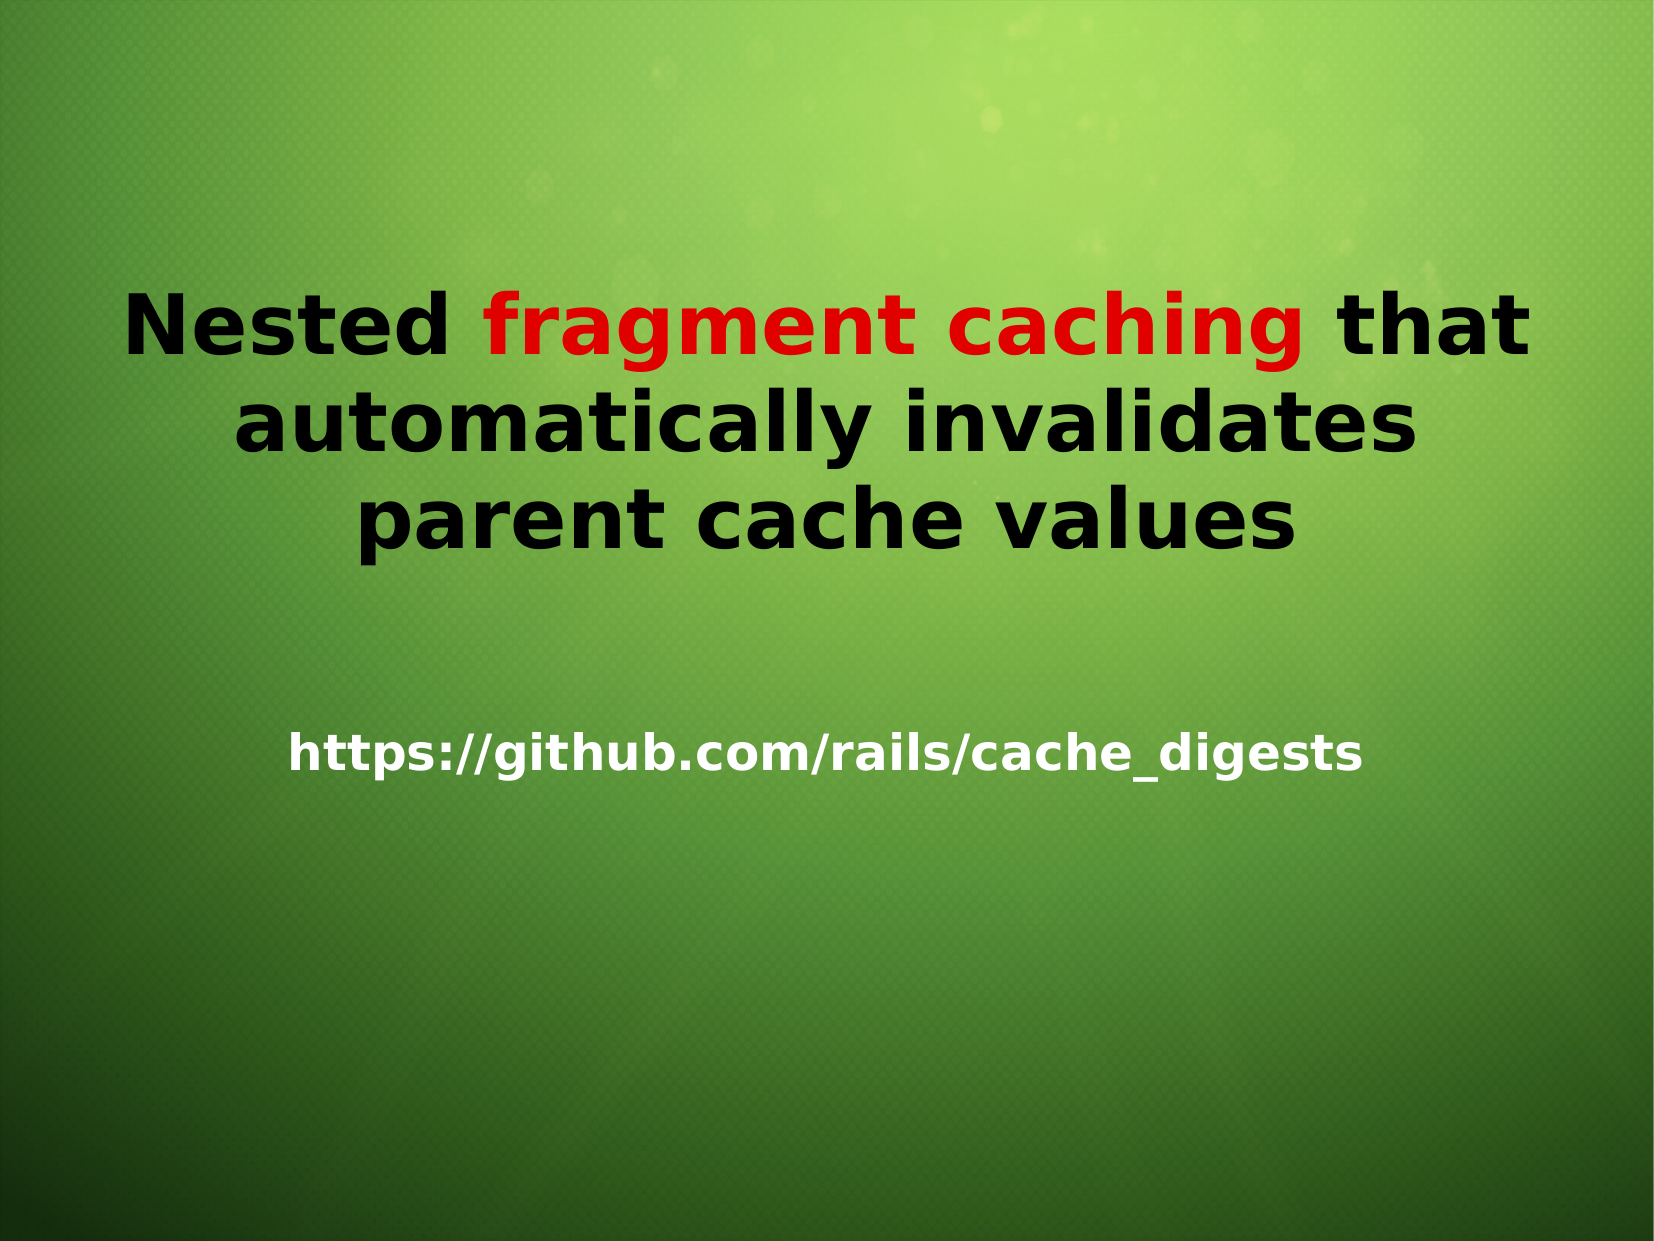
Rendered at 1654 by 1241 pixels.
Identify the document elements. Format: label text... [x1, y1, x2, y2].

picture [0, 0, 1654, 1241]
subtitle Nested fragment caching that automatically invalidates parent cache values https://github.com/rails/cache_digests [82, 49, 1571, 1010]
